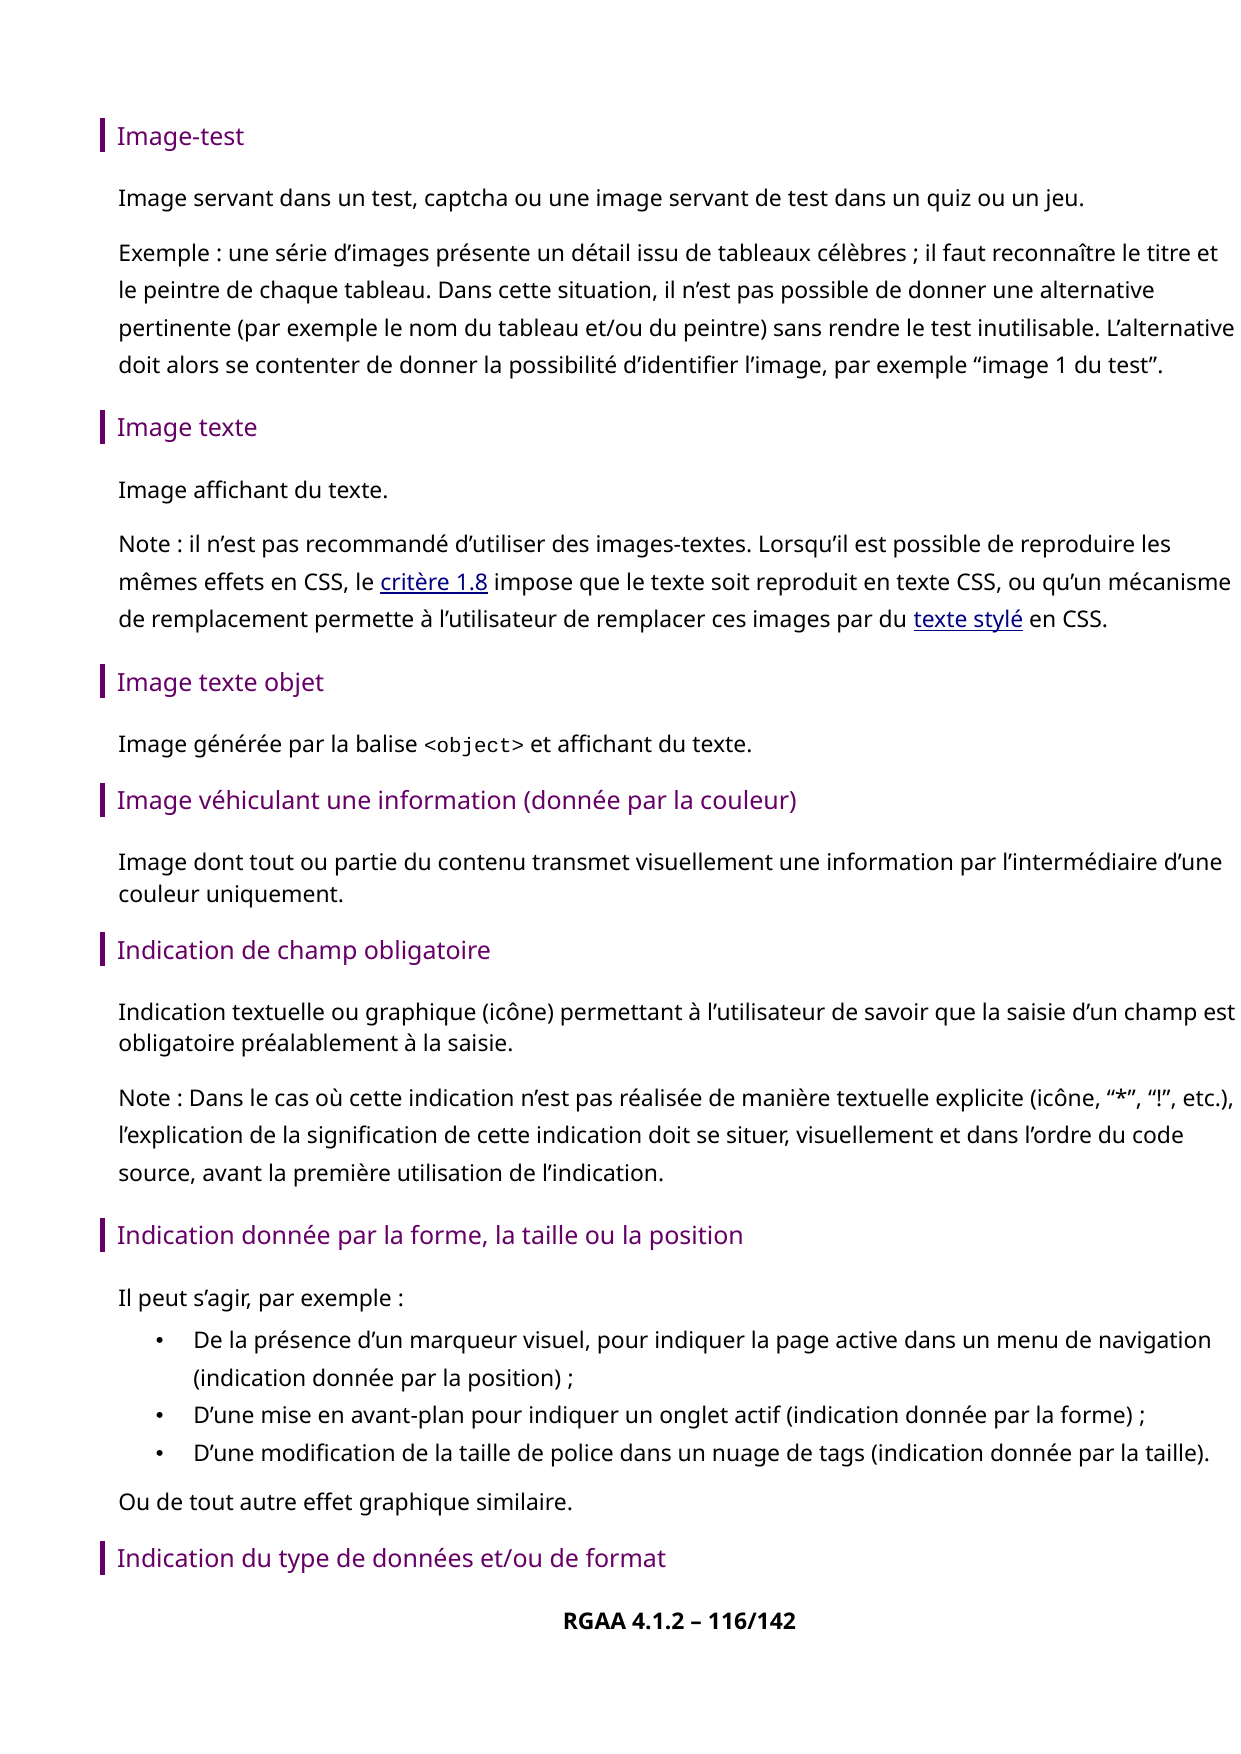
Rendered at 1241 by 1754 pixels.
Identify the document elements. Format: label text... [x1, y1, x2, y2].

subtitle Indication donnée par la forme, la taille ou la position [105, 1218, 1240, 1252]
list D’une mise en avant-plan pour indiquer un onglet actif (indication donnée par la forme) ; [156, 1399, 1240, 1431]
text Image servant dans un test, captcha ou une image servant de test dans un quiz ou un jeu. [118, 182, 1240, 213]
text Ou de tout autre effet graphique similaire. [118, 1486, 1240, 1517]
text Image dont tout ou partie du contenu transmet visuellement une information par l’intermédiaire d’une couleur uniquement. [118, 846, 1240, 909]
list De la présence d’un marqueur visuel, pour indiquer la page active dans un menu de navigation (indication donnée par la position) ; [156, 1324, 1240, 1393]
text Il peut s’agir, par exemple : [118, 1281, 1240, 1313]
subtitle Image véhiculant une information (donnée par la couleur) [105, 783, 1240, 817]
text Indication textuelle ou graphique (icône) permettant à l’utilisateur de savoir que la saisie d’un champ est obligatoire préalablement à la saisie. [118, 996, 1240, 1058]
text Image affichant du texte. [118, 473, 1240, 505]
text Note : il n’est pas recommandé d’utiliser des images-textes. Lorsqu’il est possible de reproduire les mêmes effets en CSS, le critère 1.8 impose que le texte soit reproduit en texte CSS, ou qu’un mécanisme de remplacement permette à l’utilisateur de remplacer ces images par du texte stylé en CSS. [118, 528, 1240, 634]
text Exemple : une série d’images présente un détail issu de tableaux célèbres ; il faut reconnaître le titre et le peintre de chaque tableau. Dans cette situation, il n’est pas possible de donner une alternative pertinente (par exemple le nom du tableau et/ou du peintre) sans rendre le test inutilisable. L’alternative doit alors se contenter de donner la possibilité d’identifier l’image, par exemple “image 1 du test”. [118, 236, 1240, 380]
subtitle Image texte [105, 410, 1240, 444]
list D’une modification de la taille de police dans un nuage de tags (indication donnée par la taille). [156, 1437, 1240, 1468]
text Note : Dans le cas où cette indication n’est pas réalisée de manière textuelle explicite (icône, “*”, “!”, etc.), l’explication de la signification de cette indication doit se situer, visuellement et dans l’ordre du code source, avant la première utilisation de l’indication. [118, 1082, 1240, 1188]
subtitle Image-test [105, 118, 1240, 152]
subtitle Indication de champ obligatoire [105, 932, 1240, 966]
text Image générée par la balise <object> et affichant du texte. [118, 728, 1240, 759]
subtitle Indication du type de données et/ou de format [105, 1541, 1240, 1575]
subtitle Image texte objet [105, 664, 1240, 698]
